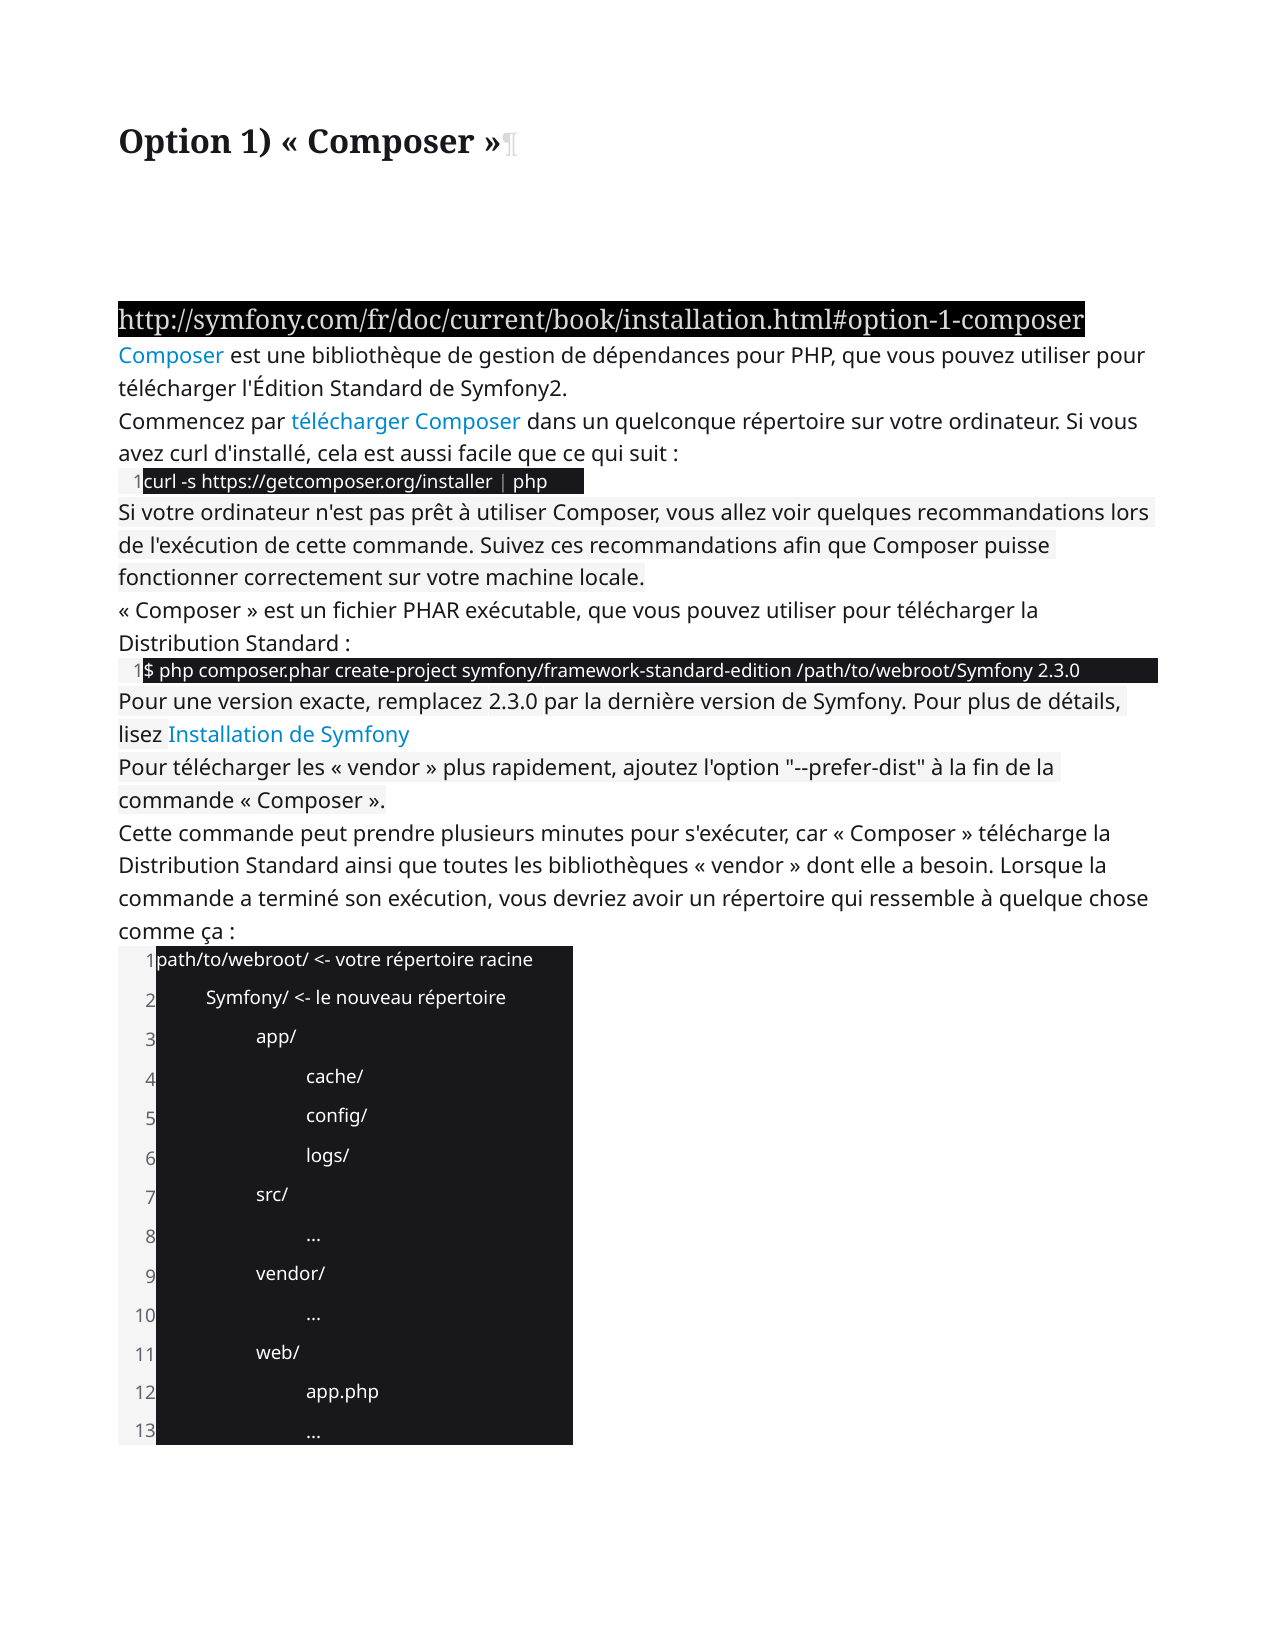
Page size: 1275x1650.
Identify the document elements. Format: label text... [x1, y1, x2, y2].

text Commencez par télécharger Composer dans un quelconque répertoire sur votre ordinateur. Si vous avez curl d'installé, cela est aussi facile que ce qui suit : [118, 403, 1157, 468]
text Si votre ordinateur n'est pas prêt à utiliser Composer, vous allez voir quelques recommandations lors de l'exécution de cette commande. Suivez ces recommandations afin que Composer puisse fonctionner correctement sur votre machine locale. [118, 494, 1157, 592]
text Pour télécharger les « vendor » plus rapidement, ajoutez l'option "--prefer-dist" à la fin de la commande « Composer ». [118, 749, 1157, 814]
subtitle Option 1) « Composer »¶ [118, 118, 1157, 163]
text « Composer » est un fichier PHAR exécutable, que vous pouvez utiliser pour télécharger la Distribution Standard : [118, 592, 1157, 658]
subtitle http://symfony.com/fr/doc/current/book/installation.html#option-1-composer [118, 301, 1157, 337]
text Composer est une bibliothèque de gestion de dépendances pour PHP, que vous pouvez utiliser pour télécharger l'Édition Standard de Symfony2. [118, 337, 1157, 403]
text Pour une version exacte, remplacez 2.3.0 par la dernière version de Symfony. Pour plus de détails, lisez Installation de Symfony [118, 683, 1157, 749]
text Cette commande peut prendre plusieurs minutes pour s'exécuter, car « Composer » télécharge la Distribution Standard ainsi que toutes les bibliothèques « vendor » dont elle a besoin. Lorsque la commande a terminé son exécution, vous devriez avoir un répertoire qui ressemble à quelque chose comme ça : [118, 814, 1157, 946]
